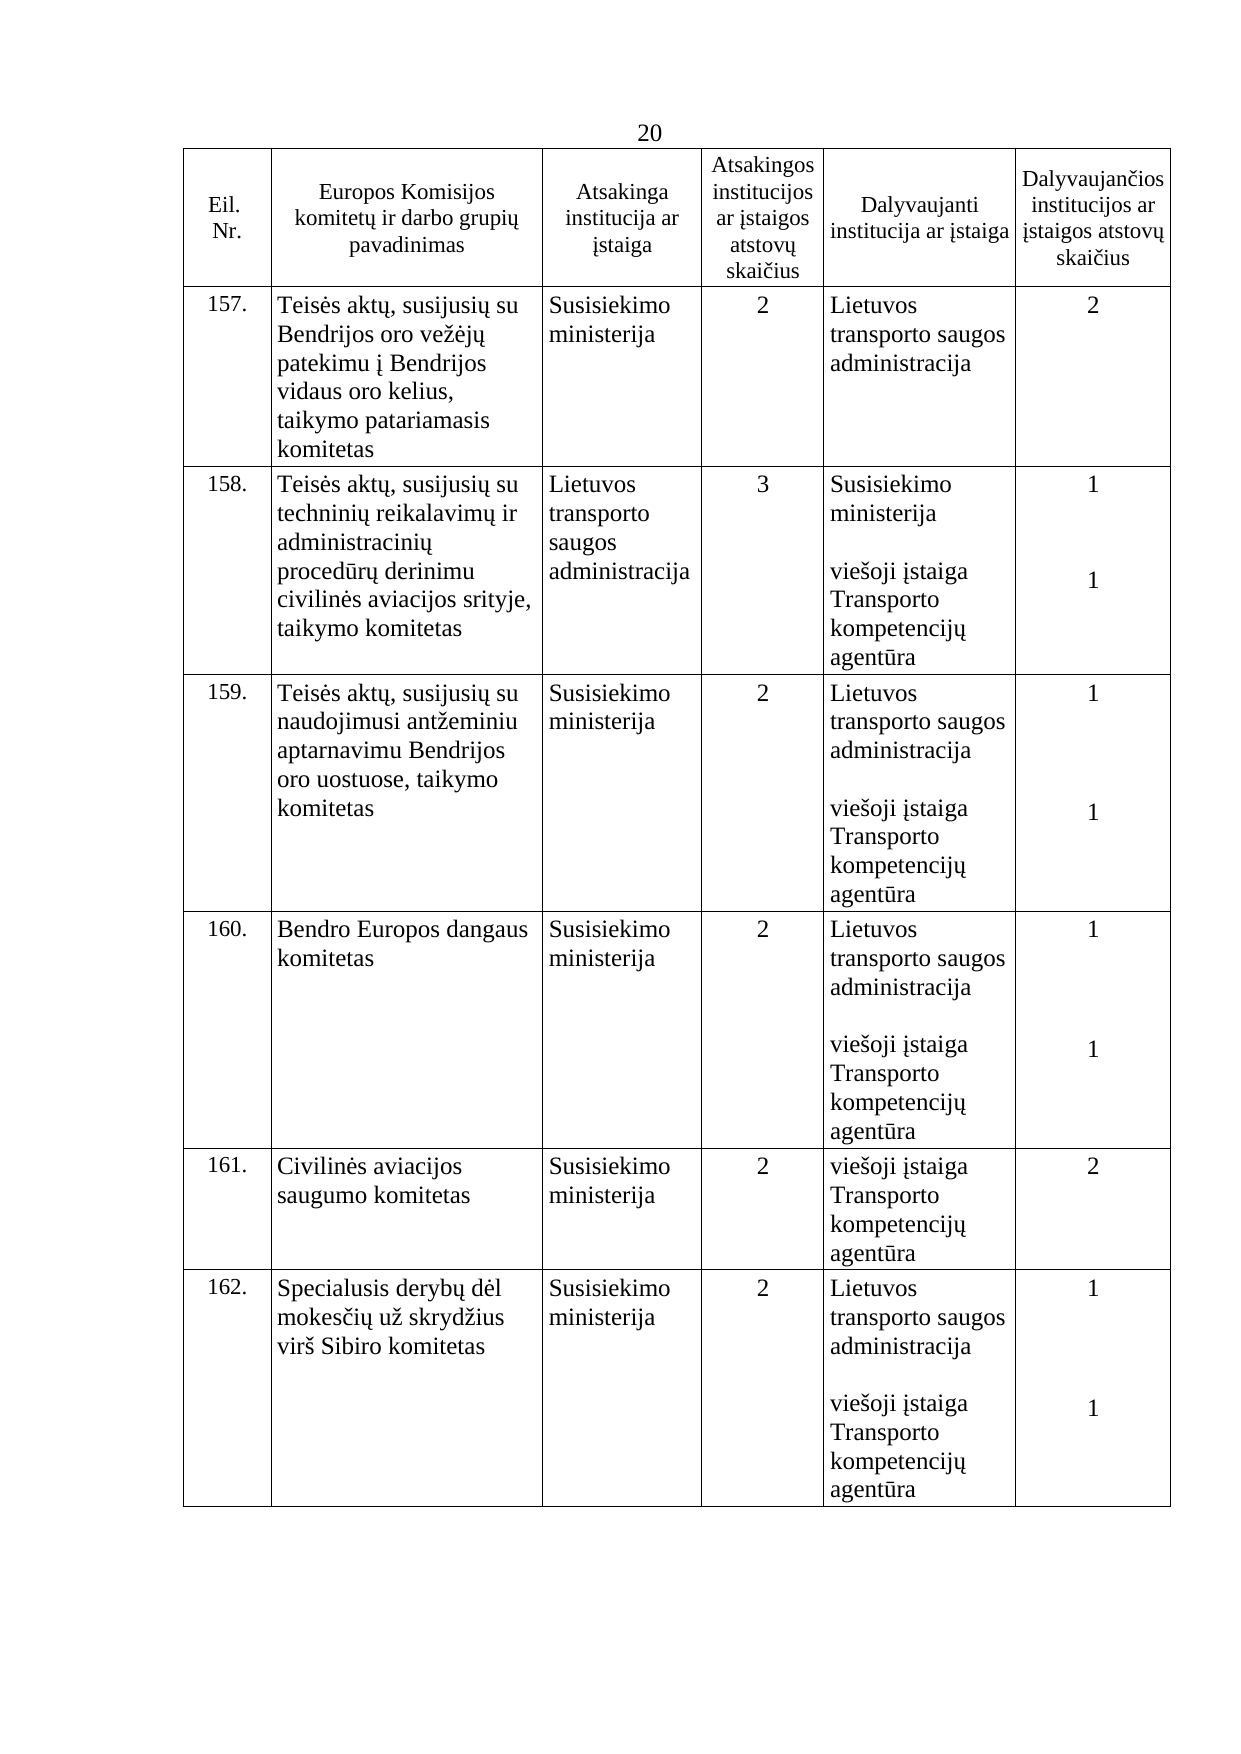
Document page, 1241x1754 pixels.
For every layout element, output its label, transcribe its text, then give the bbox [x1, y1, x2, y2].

table_cell Civilinės aviacijos saugumo komitetas [272, 1149, 542, 1269]
table_cell Lietuvos transporto saugos administracija [543, 467, 701, 674]
table_cell Lietuvos transporto saugos administracija [824, 287, 1015, 466]
table_cell 2 [1016, 287, 1170, 466]
table_cell Susisiekimo ministerija [543, 287, 701, 466]
table_cell 1 1 [1016, 1270, 1170, 1506]
table_cell Lietuvos transporto saugos administracija viešoji įstaiga Transporto kompetencijų agentūra [824, 1270, 1015, 1506]
table_cell Teisės aktų, susijusių su naudojimusi antžeminiu aptarnavimu Bendrijos oro uostuose, taikymo komitetas [272, 675, 542, 911]
table_header Atsakingos institucijos ar įstaigos atstovų skaičius [702, 149, 823, 286]
table_header Dalyvaujančios institucijos ar įstaigos atstovų skaičius [1016, 149, 1170, 286]
table_cell Teisės aktų, susijusių su Bendrijos oro vežėjų patekimu į Bendrijos vidaus oro kelius, taikymo patariamasis komitetas [272, 287, 542, 466]
table_cell 2 [702, 675, 823, 911]
table_header Europos Komisijos komitetų ir darbo grupių pavadinimas [272, 149, 542, 286]
table_cell 2 [702, 1149, 823, 1269]
table_cell Susisiekimo ministerija [543, 912, 701, 1147]
table_cell 2 [702, 912, 823, 1147]
table_cell 162. [184, 1270, 271, 1506]
table_cell 1 1 [1016, 675, 1170, 911]
table_header Dalyvaujanti institucija ar įstaiga [824, 149, 1015, 286]
table_cell viešoji įstaiga Transporto kompetencijų agentūra [824, 1149, 1015, 1269]
table_cell Bendro Europos dangaus komitetas [272, 912, 542, 1147]
table_cell 158. [184, 467, 271, 674]
table_cell Lietuvos transporto saugos administracija viešoji įstaiga Transporto kompetencijų agentūra [824, 675, 1015, 911]
table_cell 2 [1016, 1149, 1170, 1269]
table_header Atsakinga institucija ar įstaiga [543, 149, 701, 286]
table_cell 160. [184, 912, 271, 1147]
table_cell 2 [702, 1270, 823, 1506]
table_cell 161. [184, 1149, 271, 1269]
table_cell Susisiekimo ministerija [543, 675, 701, 911]
table_cell Lietuvos transporto saugos administracija viešoji įstaiga Transporto kompetencijų agentūra [824, 912, 1015, 1147]
table_cell 2 [702, 287, 823, 466]
table_cell Susisiekimo ministerija viešoji įstaiga Transporto kompetencijų agentūra [824, 467, 1015, 674]
table_cell 1 1 [1016, 912, 1170, 1147]
table_cell Specialusis derybų dėl mokesčių už skrydžius virš Sibiro komitetas [272, 1270, 542, 1506]
table_cell 157. [184, 287, 271, 466]
table_cell 1 1 [1016, 467, 1170, 674]
table_cell 3 [702, 467, 823, 674]
table_cell Susisiekimo ministerija [543, 1270, 701, 1506]
table_cell Susisiekimo ministerija [543, 1149, 701, 1269]
table_header Eil. Nr. [184, 149, 271, 286]
table_cell 159. [184, 675, 271, 911]
table_cell Teisės aktų, susijusių su techninių reikalavimų ir administracinių procedūrų derinimu civilinės aviacijos srityje, taikymo komitetas [272, 467, 542, 674]
